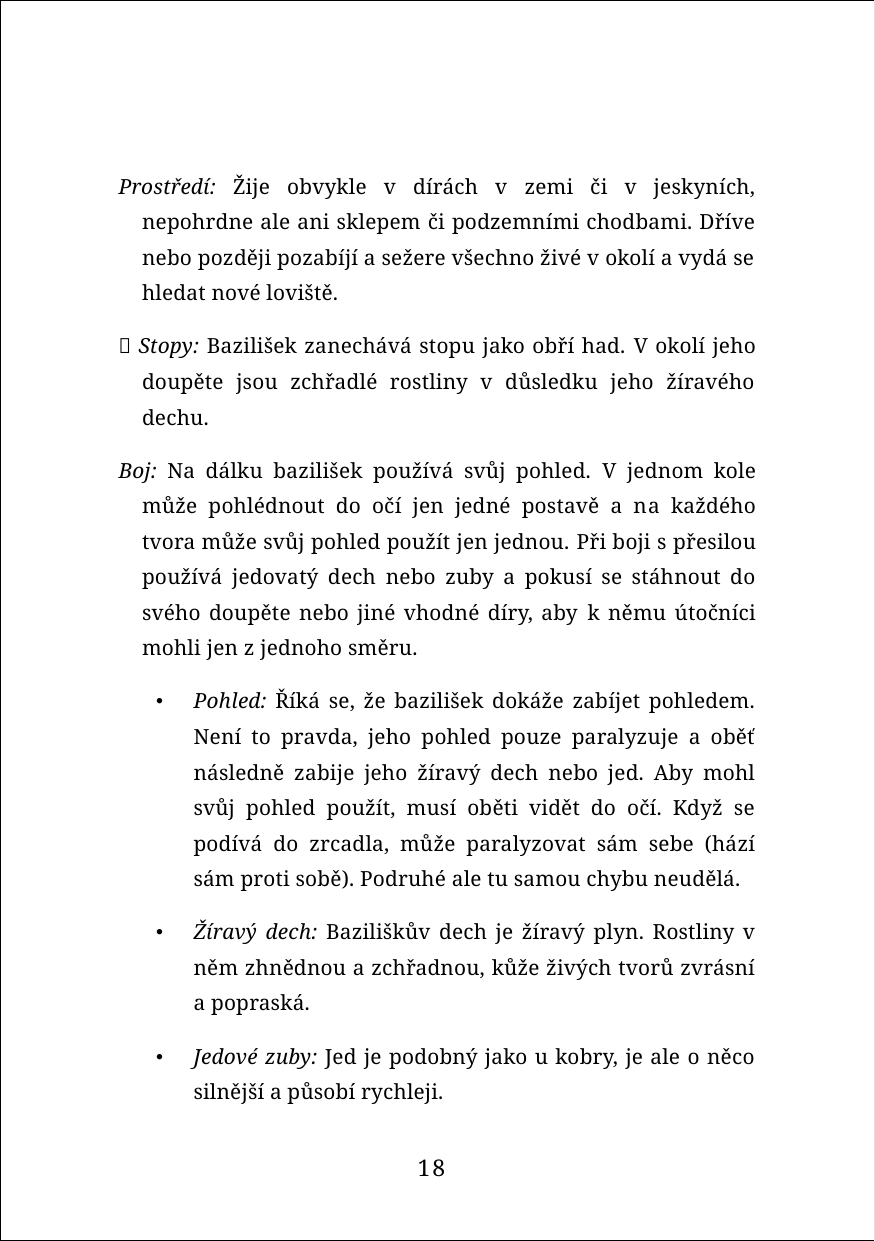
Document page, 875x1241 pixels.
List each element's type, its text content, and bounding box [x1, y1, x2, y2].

list Jedové zuby: Jed je podobný jako u kobry, je ale o něco silnější a působí rychleji. [156, 1042, 756, 1106]
text Boj: Na dálku bazilišek používá svůj pohled. V jednom kole může pohlédnout do očí jen jedné postavě a na každého tvora může svůj pohled použít jen jednou. Při boji s přesilou používá jedovatý dech nebo zuby a pokusí se stáhnout do svého doupěte nebo jiné vhodné díry, aby k němu útočníci mohli jen z jednoho směru. [118, 456, 756, 662]
list Žíravý dech: Baziliškův dech je žíravý plyn. Rostliny v něm zhnědnou a zchřadnou, kůže živých tvorů zvrásní a popraská. [156, 917, 756, 1017]
text 👣 Stopy: Bazilišek zanechává stopu jako obří had. V okolí jeho doupěte jsou zchřadlé rostliny v důsledku jeho žíravého dechu. [118, 332, 756, 431]
list Pohled: Říká se, že bazilišek dokáže zabíjet pohledem. Není to pravda, jeho pohled pouze paralyzuje a oběť následně zabije jeho žíravý dech nebo jed. Aby mohl svůj pohled použít, musí oběti vidět do očí. Když se podívá do zrcadla, může paralyzovat sám sebe (hází sám proti sobě). Podruhé ale tu samou chybu neudělá. [156, 687, 756, 893]
text Prostředí: Žije obvykle v dírách v zemi či v jeskyních, nepohrdne ale ani sklepem či podzemními chodbami. Dříve nebo později pozabíjí a sežere všechno živé v okolí a vydá se hledat nové loviště. [118, 172, 756, 307]
